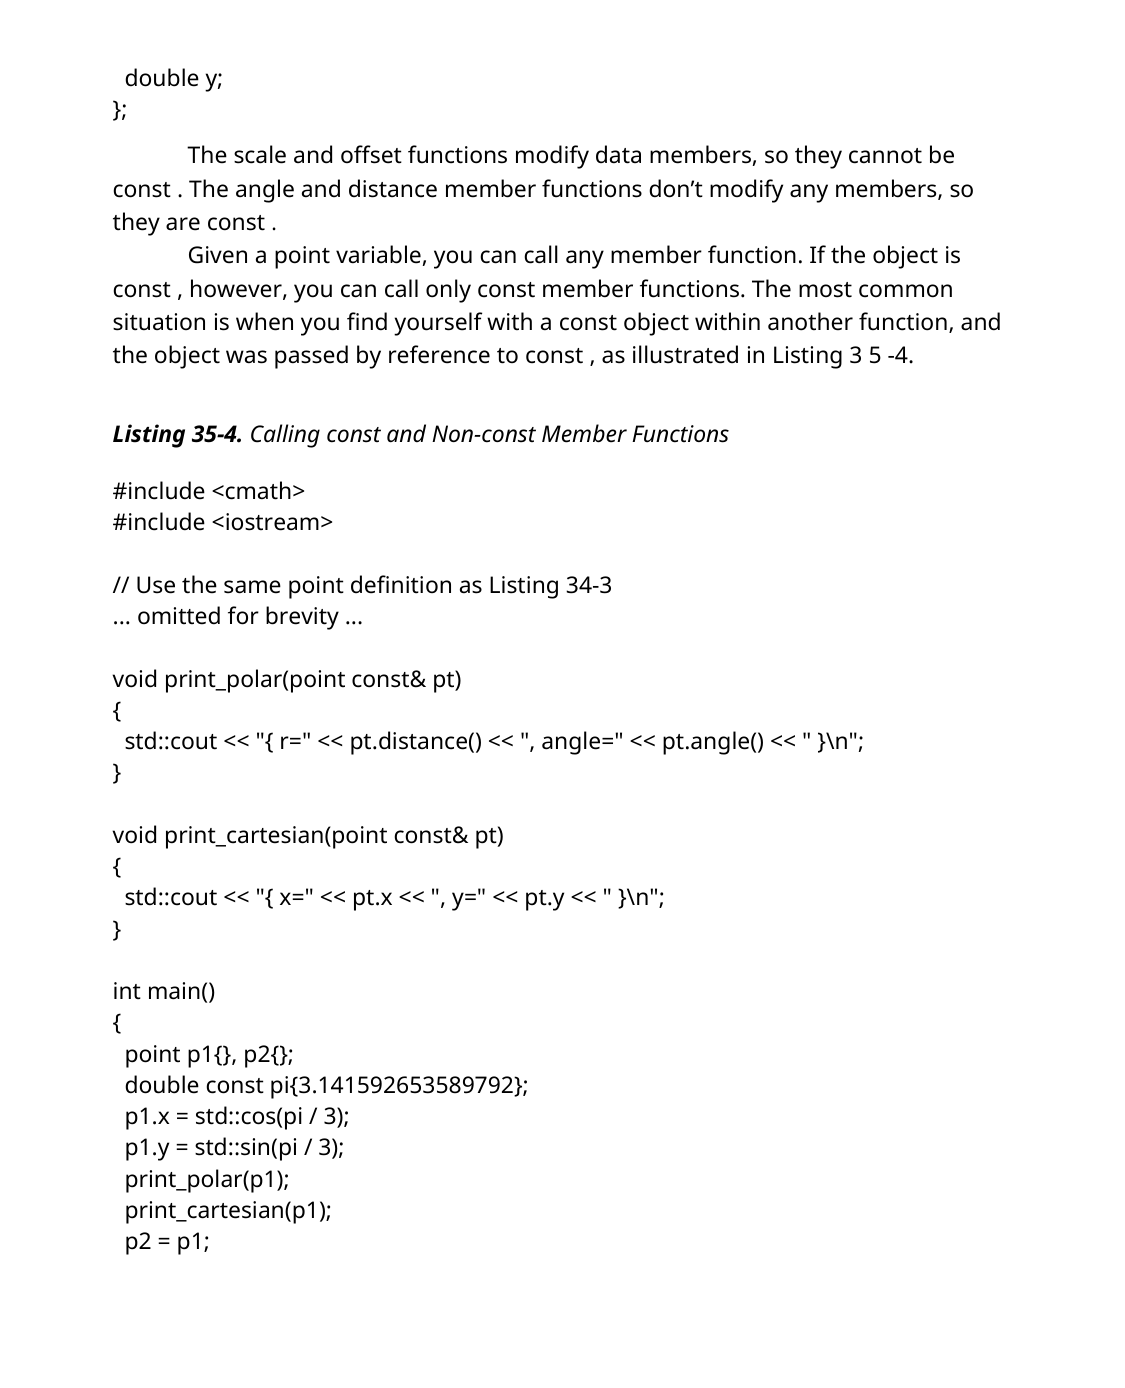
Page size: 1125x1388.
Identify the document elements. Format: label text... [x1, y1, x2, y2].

text }; [112, 93, 1012, 124]
text print_polar(p1); [112, 1163, 1012, 1194]
text #include <cmath> [112, 475, 1012, 506]
text p1.x = std::cos(pi / 3); [112, 1100, 1012, 1131]
text Listing 35-4. Calling const and Non-const Member Functions [112, 418, 1012, 449]
text { [112, 850, 1012, 881]
text p1.y = std::sin(pi / 3); [112, 1131, 1012, 1163]
text void print_polar(point const& pt) [112, 663, 1012, 694]
text Given a point variable, you can call any member function. If the object is const , however, you can call only const member functions. The most common situation is when you find yourself with a const object within another function, and the object was passed by reference to const , as illustrated in Listing 3 5 -4. [112, 237, 1012, 370]
text double y; [112, 62, 1012, 93]
text } [112, 756, 1012, 788]
text { [112, 694, 1012, 725]
text // Use the same point definition as Listing 34-3 [112, 569, 1012, 600]
text int main() [112, 975, 1012, 1006]
text p2 = p1; [112, 1225, 1012, 1256]
text std::cout << "{ r=" << pt.distance() << ", angle=" << pt.angle() << " }\n"; [112, 725, 1012, 756]
text The scale and offset functions modify data members, so they cannot be const . The angle and distance member functions don’t modify any members, so they are const . [112, 137, 1012, 237]
text double const pi{3.141592653589792}; [112, 1069, 1012, 1100]
text #include <iostream> [112, 506, 1012, 538]
text point p1{}, p2{}; [112, 1038, 1012, 1069]
text } [112, 913, 1012, 944]
text std::cout << "{ x=" << pt.x << ", y=" << pt.y << " }\n"; [112, 881, 1012, 913]
text { [112, 1006, 1012, 1038]
text void print_cartesian(point const& pt) [112, 819, 1012, 850]
text print_cartesian(p1); [112, 1194, 1012, 1225]
text ... omitted for brevity ... [112, 600, 1012, 631]
